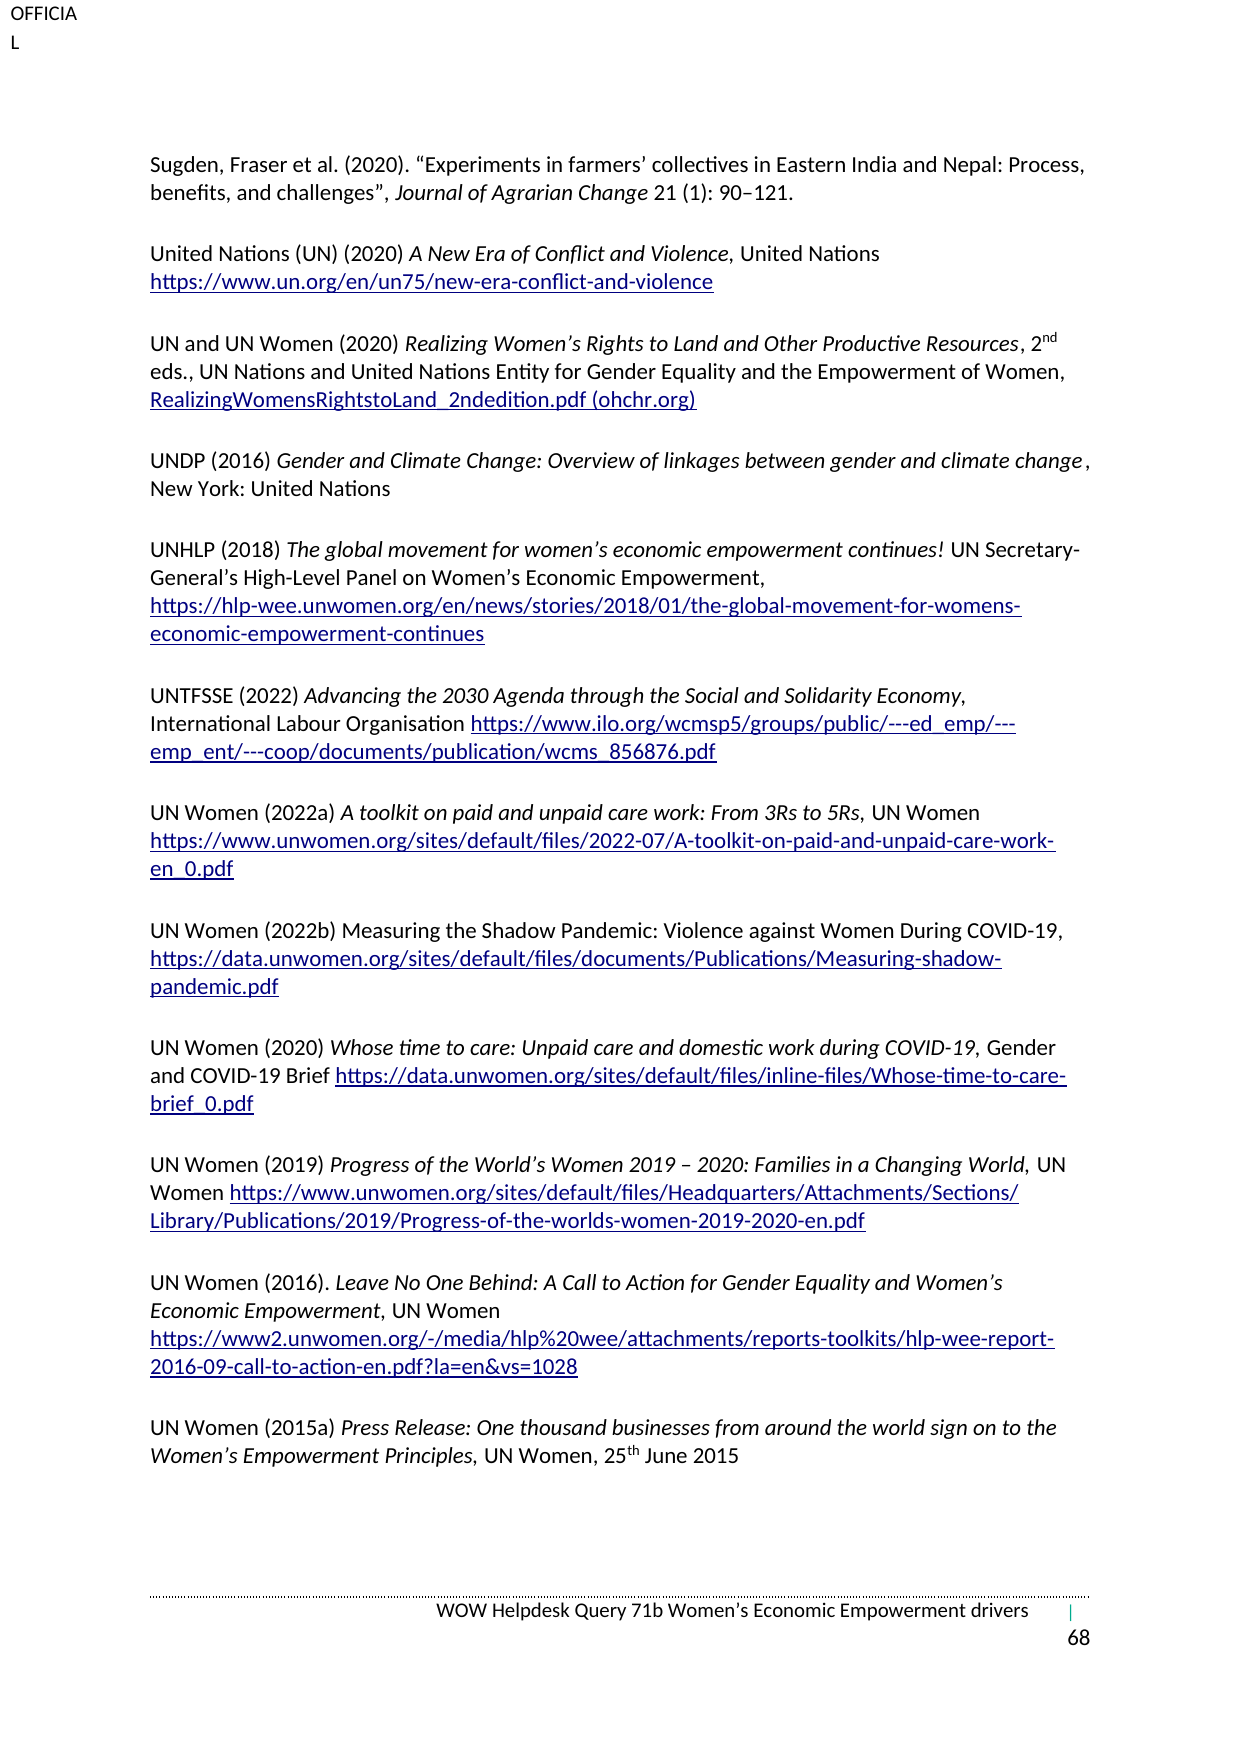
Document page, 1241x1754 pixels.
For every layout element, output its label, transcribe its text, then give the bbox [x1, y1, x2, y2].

text UN Women (2019) Progress of the World’s Women 2019 – 2020: Families in a Changing World, UN Women https://www.unwomen.org/sites/default/files/Headquarters/Attachments/Sections/Library/Publications/2019/Progress-of-the-worlds-women-2019-2020-en.pdf [150, 1151, 1090, 1234]
text UNHLP (2018) The global movement for women’s economic empowerment continues! UN Secretary-General’s High-Level Panel on Women’s Economic Empowerment, https://hlp-wee.unwomen.org/en/news/stories/2018/01/the-global-movement-for-womens-economic-empowerment-continues [150, 536, 1090, 648]
text UNDP (2016) Gender and Climate Change: Overview of linkages between gender and climate change, New York: United Nations [150, 446, 1090, 502]
text UN Women (2015a) Press Release: One thousand businesses from around the world sign on to the Women’s Empowerment Principles, UN Women, 25th June 2015 [150, 1413, 1090, 1469]
text Sugden, Fraser et al. (2020). “Experiments in farmers’ collectives in Eastern India and Nepal: Process, benefits, and challenges”, Journal of Agrarian Change 21 (1): 90–121. [150, 150, 1090, 206]
text UN and UN Women (2020) Realizing Women’s Rights to Land and Other Productive Resources, 2nd eds., UN Nations and United Nations Entity for Gender Equality and the Empowerment of Women, RealizingWomensRightstoLand_2ndedition.pdf (ohchr.org) [150, 329, 1090, 413]
text UN Women (2022b) Measuring the Shadow Pandemic: Violence against Women During COVID-19, https://data.unwomen.org/sites/default/files/documents/Publications/Measuring-shadow-pandemic.pdf [150, 916, 1090, 1000]
text UN Women (2016). Leave No One Behind: A Call to Action for Gender Equality and Women’s Economic Empowerment, UN Women https://www2.unwomen.org/-/media/hlp%20wee/attachments/reports-toolkits/hlp-wee-report-2016-09-call-to-action-en.pdf?la=en&vs=1028 [150, 1268, 1090, 1380]
text UNTFSSE (2022) Advancing the 2030 Agenda through the Social and Solidarity Economy, International Labour Organisation https://www.ilo.org/wcmsp5/groups/public/---ed_emp/---emp_ent/---coop/documents/publication/wcms_856876.pdf [150, 681, 1090, 765]
text UN Women (2022a) A toolkit on paid and unpaid care work: From 3Rs to 5Rs, UN Women https://www.unwomen.org/sites/default/files/2022-07/A-toolkit-on-paid-and-unpaid-care-work-en_0.pdf [150, 798, 1090, 882]
text United Nations (UN) (2020) A New Era of Conflict and Violence, United Nations https://www.un.org/en/un75/new-era-conflict-and-violence [150, 239, 1090, 295]
text UN Women (2020) Whose time to care: Unpaid care and domestic work during COVID-19, Gender and COVID-19 Brief https://data.unwomen.org/sites/default/files/inline-files/Whose-time-to-care-brief_0.pdf [150, 1033, 1090, 1117]
